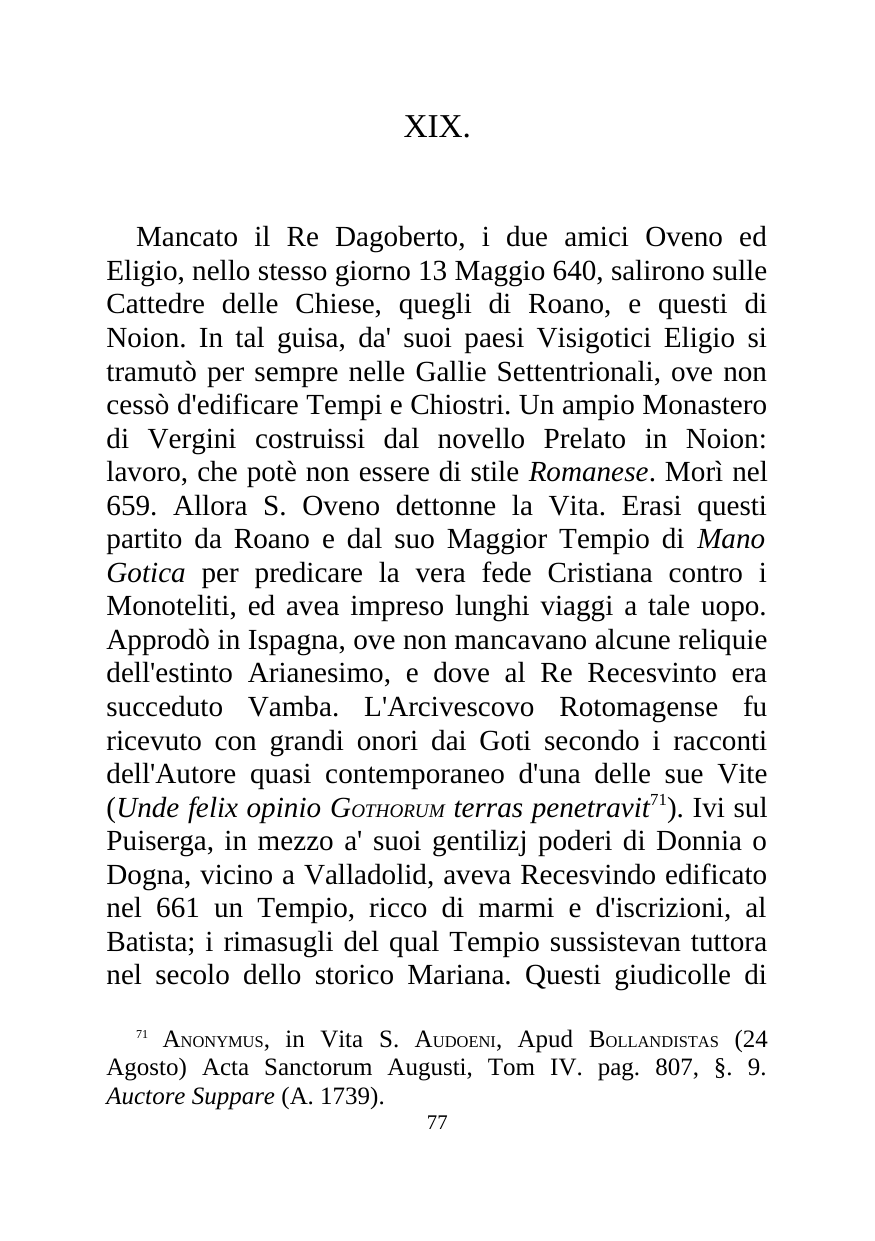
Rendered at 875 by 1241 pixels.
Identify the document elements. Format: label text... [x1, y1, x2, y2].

text Mancato il Re Dagoberto, i due amici Oveno ed Eligio, nello stesso giorno 13 Maggio 640, salirono sulle Cattedre delle Chiese, quegli di Roano, e questi di Noion. In tal guisa, da' suoi paesi Visigotici Eligio si tramutò per sempre nelle Gallie Settentrionali, ove non cessò d'edificare Tempi e Chiostri. Un ampio Monastero di Vergini costruissi dal novello Prelato in Noion: lavoro, che potè non essere di stile Romanese. Morì nel 659. Allora S. Oveno dettonne la Vita. Erasi questi partito da Roano e dal suo Maggior Tempio di Mano Gotica per predicare la vera fede Cristiana contro i Monoteliti, ed avea impreso lunghi viaggi a tale uopo. Approdò in Ispagna, ove non mancavano alcune reliquie dell'estinto Arianesimo, e dove al Re Recesvinto era succeduto Vamba. L'Arcivescovo Rotomagense fu ricevuto con grandi onori dai Goti secondo i racconti dell'Autore quasi contemporaneo d'una delle sue Vite (Unde felix opinio Gothorum terras penetravit). Ivi sul Puiserga, in mezzo a' suoi gentilizj poderi di Donnia o Dogna, vicino a Valladolid, aveva Recesvindo edificato nel 661 un Tempio, ricco di marmi e d'iscrizioni, al Batista; i rimasugli del qual Tempio sussistevan tuttora nel secolo dello storico Mariana. Questi giudicolle di [106, 219, 768, 991]
subtitle XIX. [106, 106, 768, 144]
text Anonymus, in Vita S. Audoeni, Apud Bollandistas (24 Agosto) Acta Sanctorum Augusti, Tom IV. pag. 807, §. 9. Auctore Suppare (A. 1739). [106, 1024, 768, 1110]
